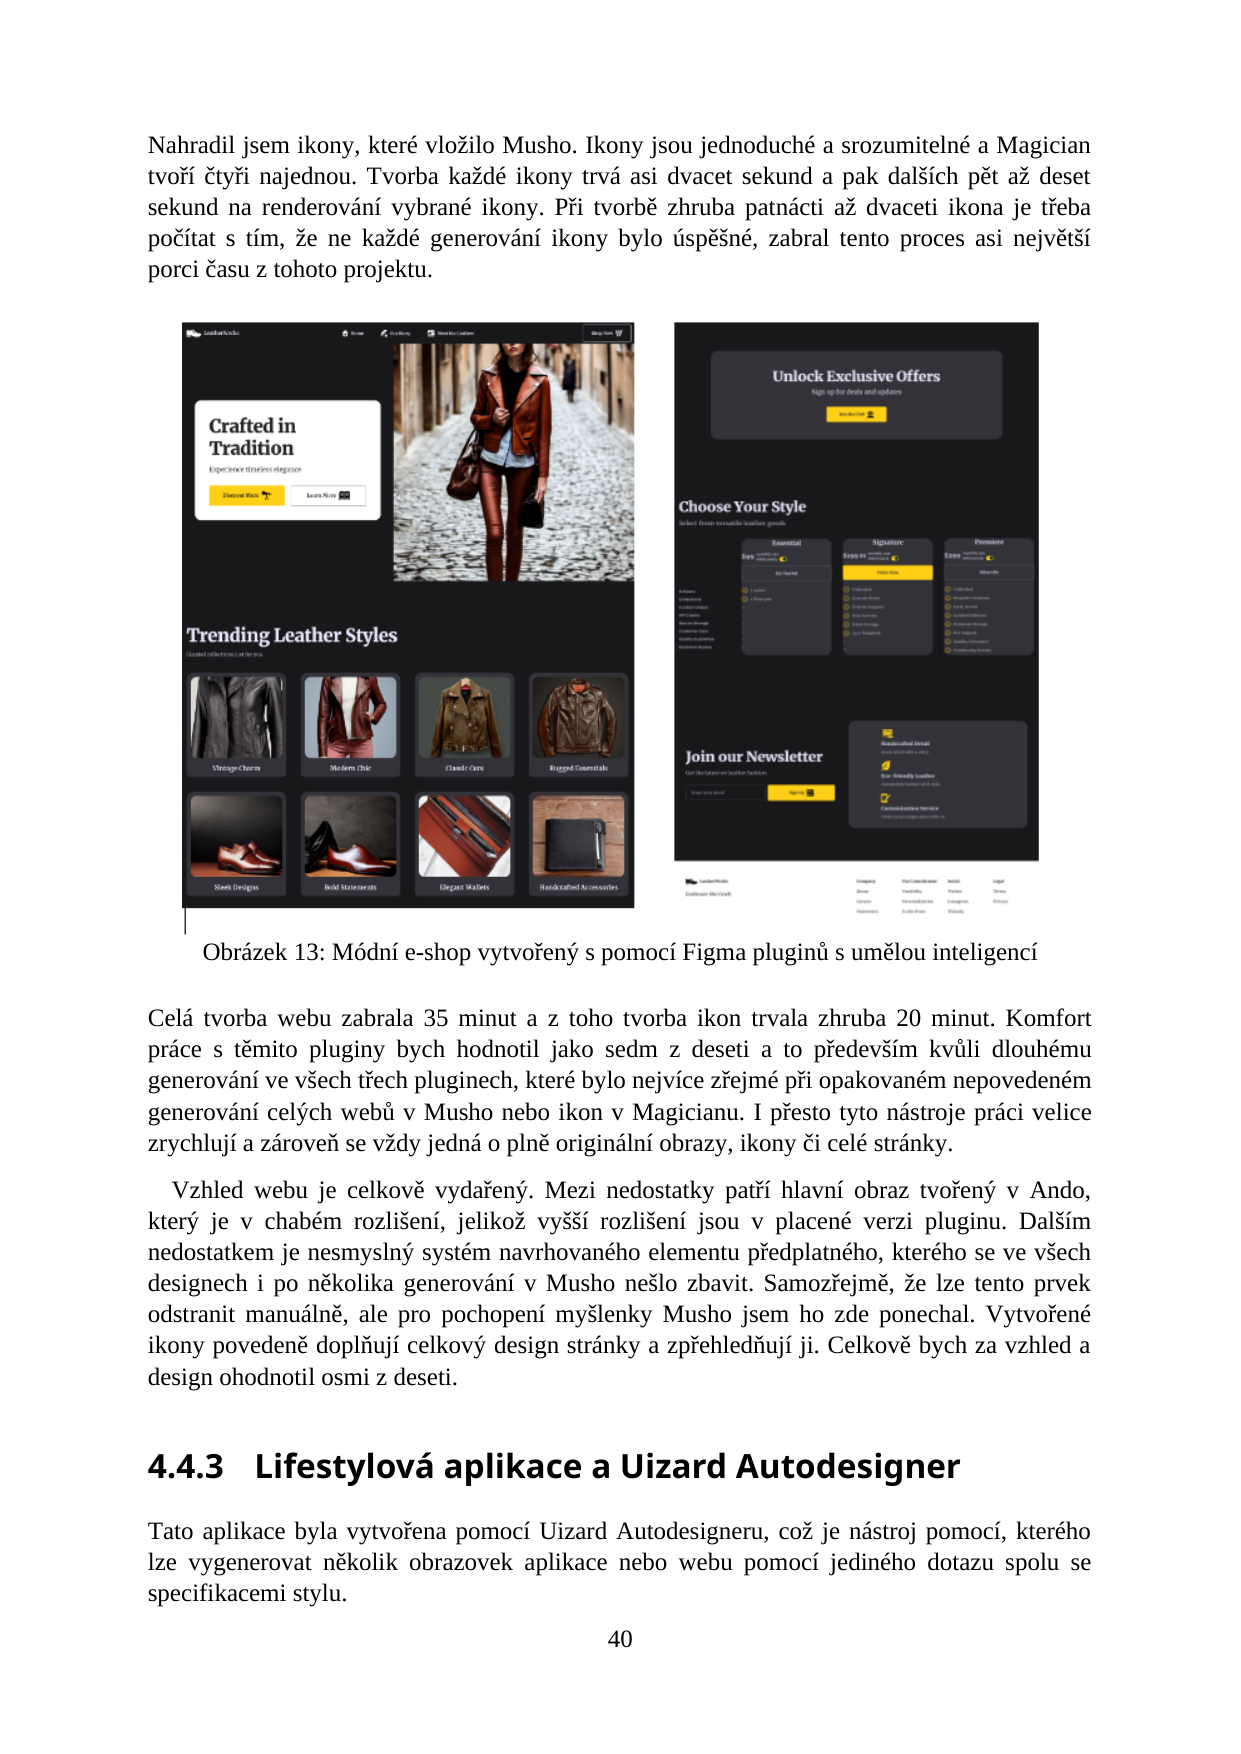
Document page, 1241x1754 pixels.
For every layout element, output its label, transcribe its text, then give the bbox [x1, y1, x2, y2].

text Tato aplikace byla vytvořena pomocí Uizard Autodesigneru, což je nástroj pomocí, kterého lze vygenerovat několik obrazovek aplikace nebo webu pomocí jediného dotazu spolu se specifikacemi stylu. [148, 1516, 1092, 1607]
text Obrázek 13: Módní e-shop vytvořený s pomocí Figma pluginů s umělou inteligencí [182, 937, 1058, 965]
text Nahradil jsem ikony, které vložilo Musho. Ikony jsou jednoduché a srozumitelné a Magician tvoří čtyři najednou. Tvorba každé ikony trvá asi dvacet sekund a pak dalších pět až deset sekund na renderování vybrané ikony. Při tvorbě zhruba patnácti až dvaceti ikona je třeba počítat s tím, že ne každé generování ikony bylo úspěšné, zabral tento proces asi největší porci času z tohoto projektu. [148, 130, 1092, 283]
text Vzhled webu je celkově vydařený. Mezi nedostatky patří hlavní obraz tvořený v Ando, který je v chabém rozlišení, jelikož vyšší rozlišení jsou v placené verzi pluginu. Dalším nedostatkem je nesmyslný systém navrhovaného elementu předplatného, kterého se ve všech designech i po několika generování v Musho nešlo zbavit. Samozřejmě, že lze tento prvek odstranit manuálně, ale pro pochopení myšlenky Musho jsem ho zde ponechal. Vytvořené ikony povedeně doplňují celkový design stránky a zpřehledňují ji. Celkově bych za vzhled a design ohodnotil osmi z deseti. [148, 1175, 1092, 1390]
text Celá tvorba webu zabrala 35 minut a z toho tvorba ikon trvala zhruba 20 minut. Komfort práce s těmito pluginy bych hodnotil jako sedm z deseti a to především kvůli dlouhému generování ve všech třech pluginech, které bylo nejvíce zřejmé při opakovaném nepovedeném generování celých webů v Musho nebo ikon v Magicianu. I přesto tyto nástroje práci velice zrychlují a zároveň se vždy jedná o plně originální obrazy, ikony či celé stránky. [148, 937, 1092, 1156]
picture [182, 310, 1059, 937]
subtitle Lifestylová aplikace a Uizard Autodesigner [148, 1442, 1092, 1488]
